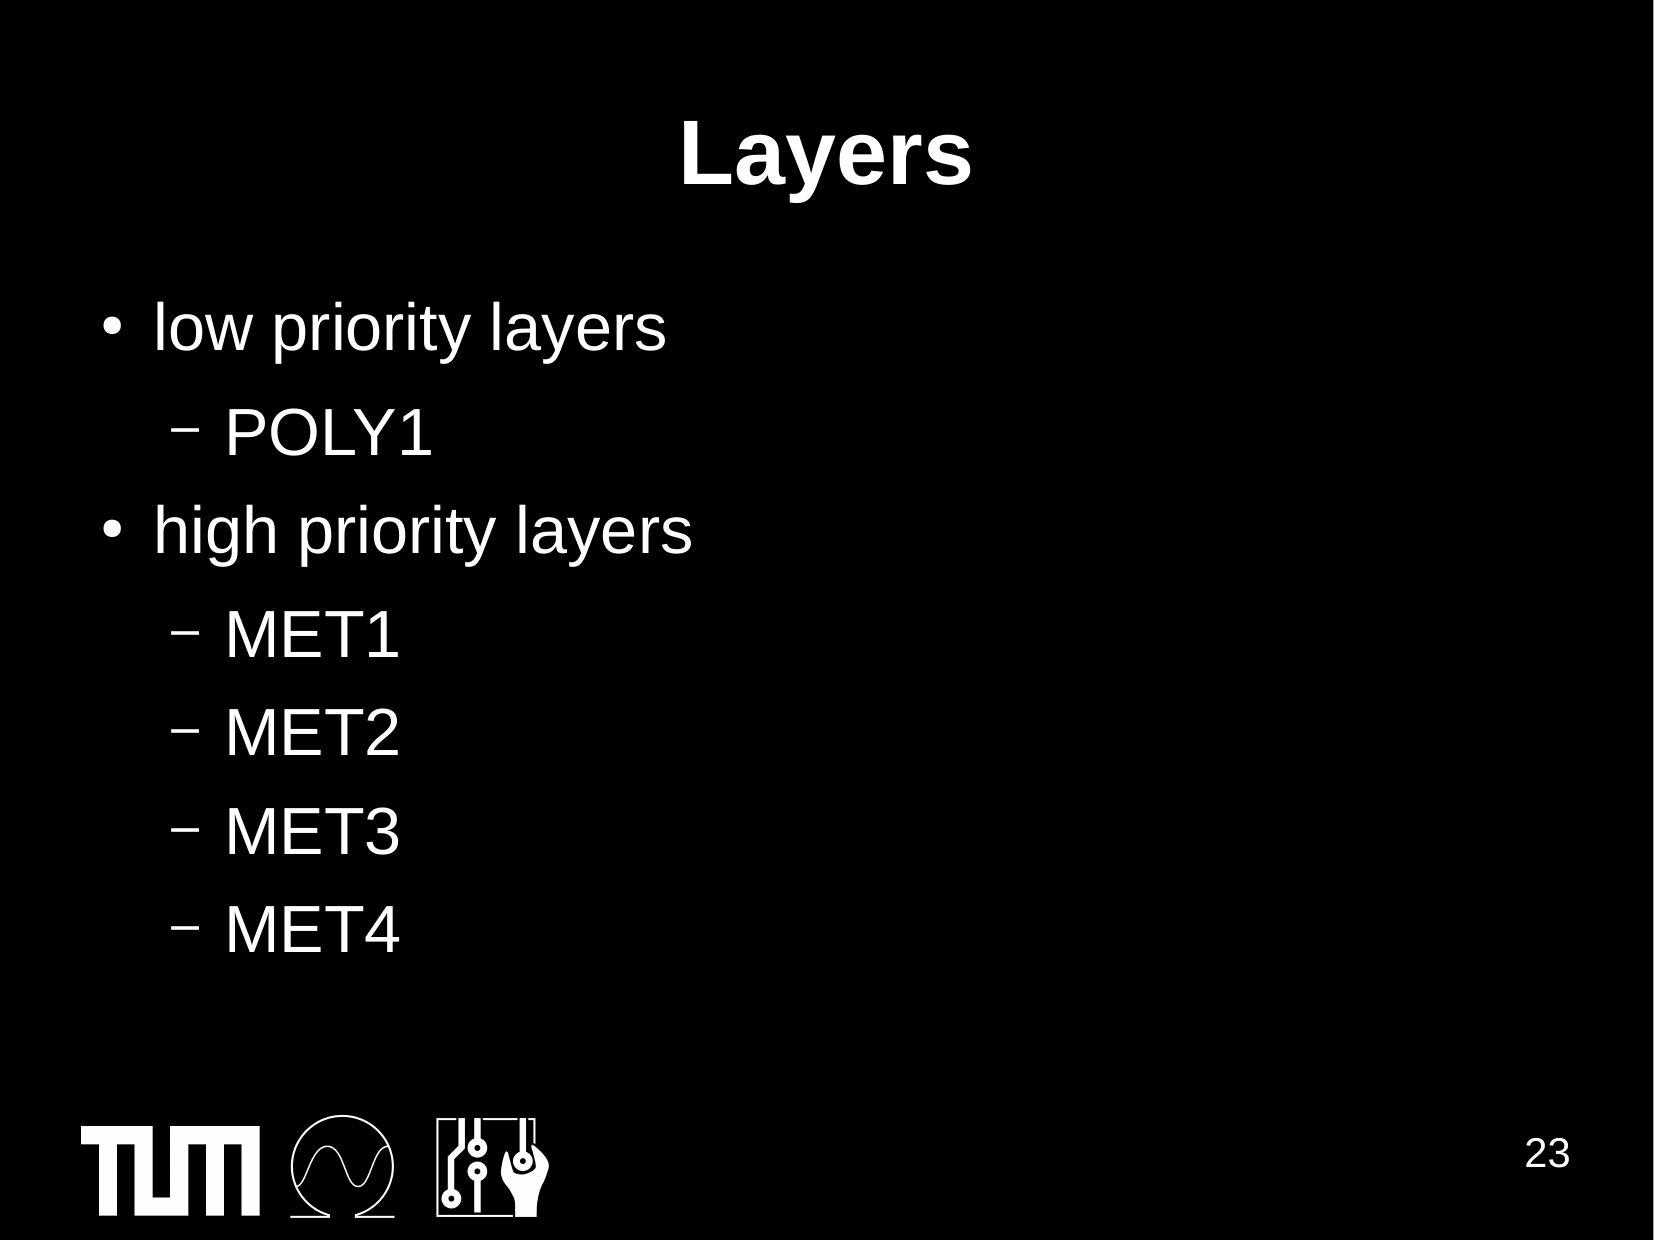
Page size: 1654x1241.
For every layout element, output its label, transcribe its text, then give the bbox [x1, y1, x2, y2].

picture [63, 1108, 272, 1227]
list low priority layers POLY1 high priority layers MET1 MET2 MET3 MET4 [82, 290, 1571, 1109]
picture [283, 1109, 402, 1227]
picture [425, 1109, 554, 1227]
title Layers [82, 49, 1571, 257]
